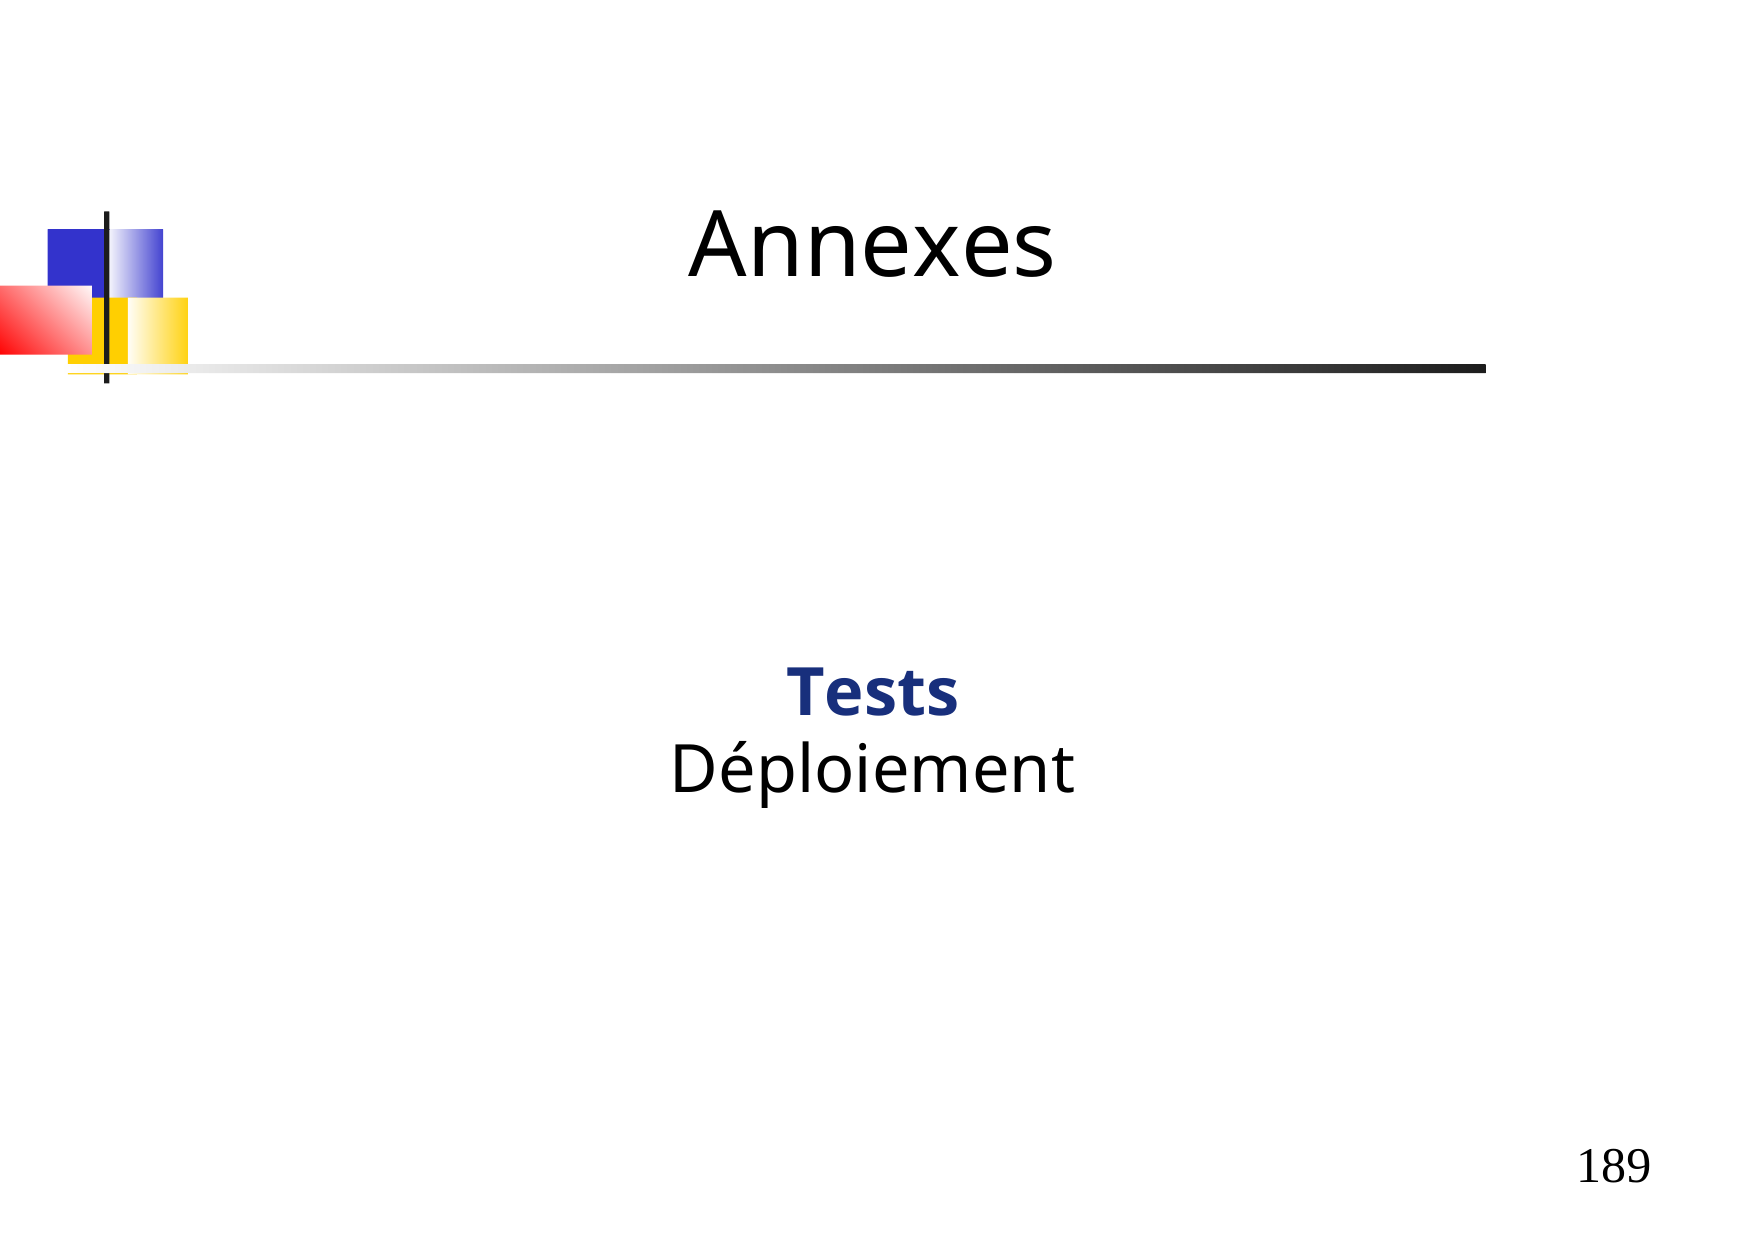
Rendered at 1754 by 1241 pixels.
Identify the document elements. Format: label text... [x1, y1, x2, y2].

subtitle Tests Déploiement [179, 371, 1567, 1091]
title Annexes [179, 139, 1567, 351]
